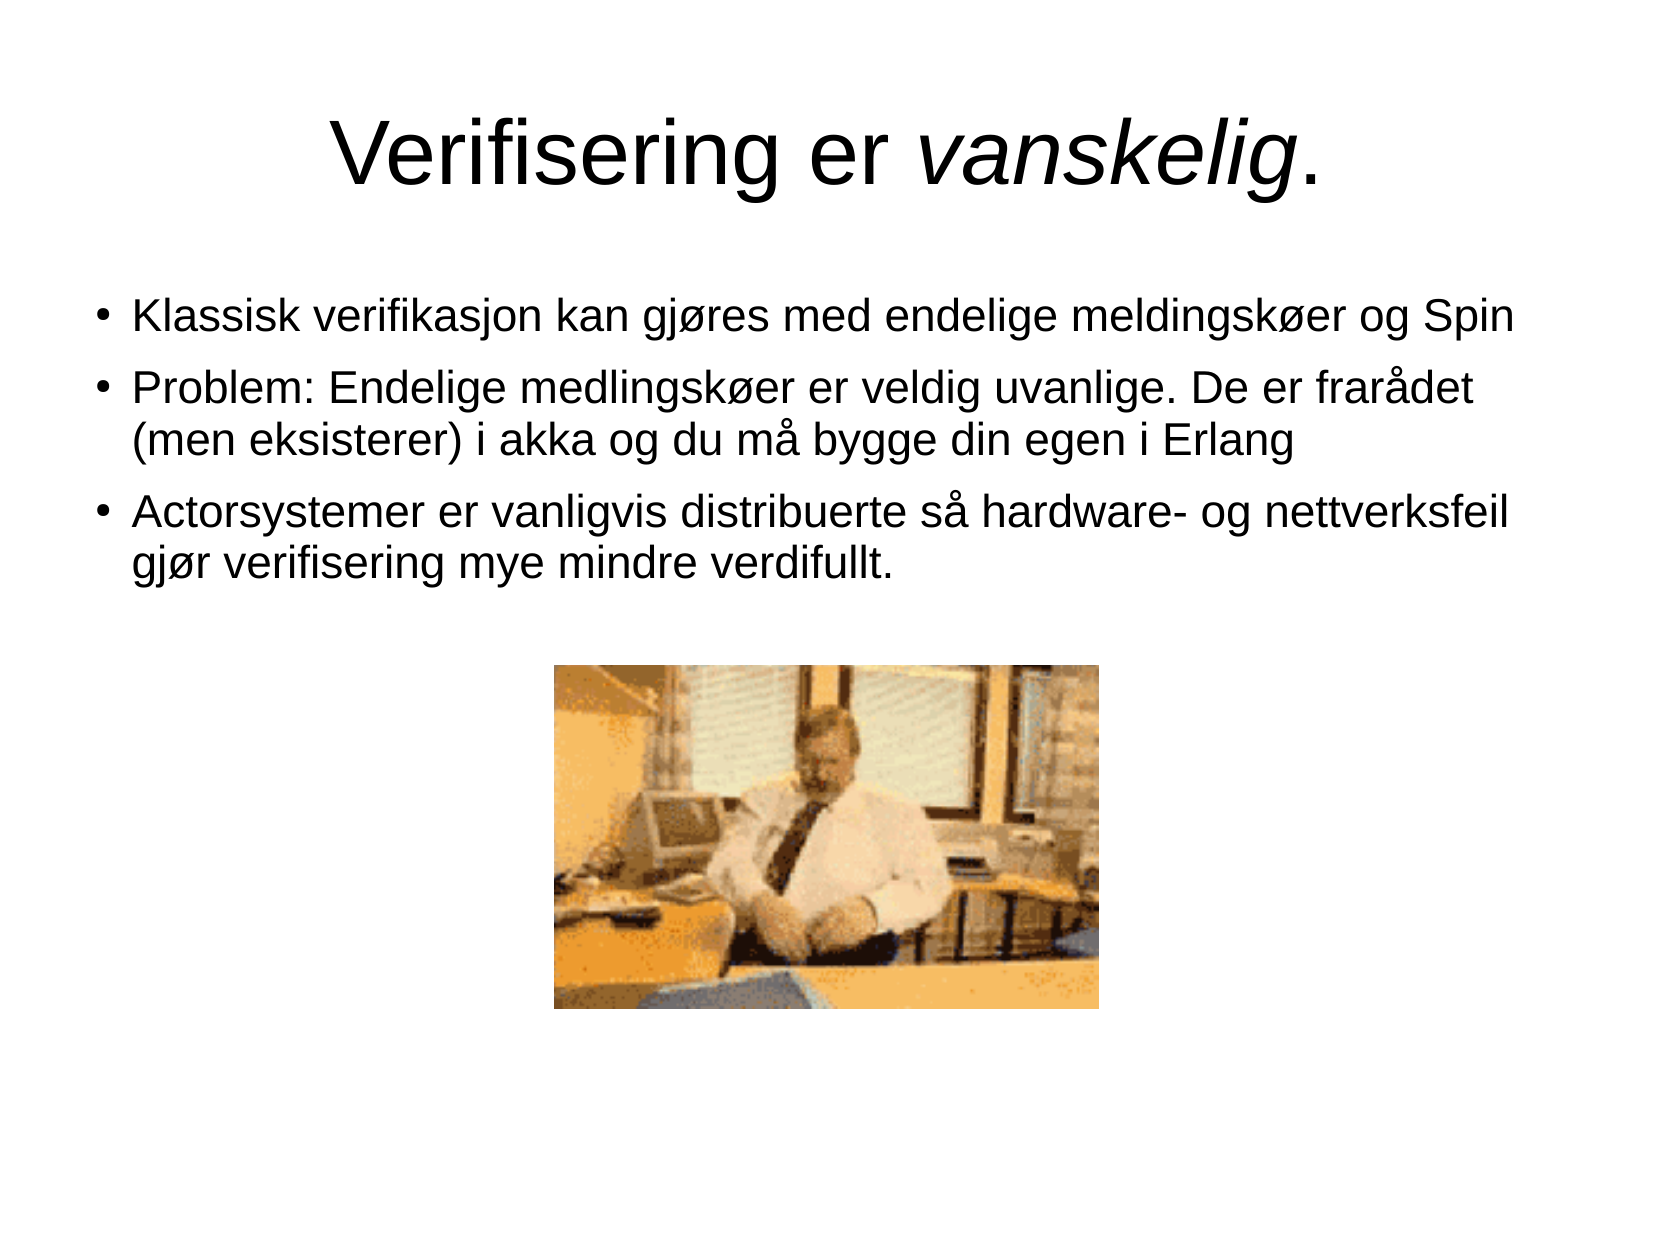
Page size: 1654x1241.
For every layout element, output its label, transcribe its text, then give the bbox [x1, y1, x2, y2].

title Verifisering er vanskelig. [82, 49, 1571, 257]
picture [554, 665, 1099, 1009]
list Klassisk verifikasjon kan gjøres med endelige meldingskøer og Spin Problem: Endelige medlingskøer er veldig uvanlige. De er frarådet (men eksisterer) i akka og du må bygge din egen i Erlang Actorsystemer er vanligvis distribuerte så hardware- og nettverksfeil gjør verifisering mye mindre verdifullt. [82, 290, 1571, 634]
